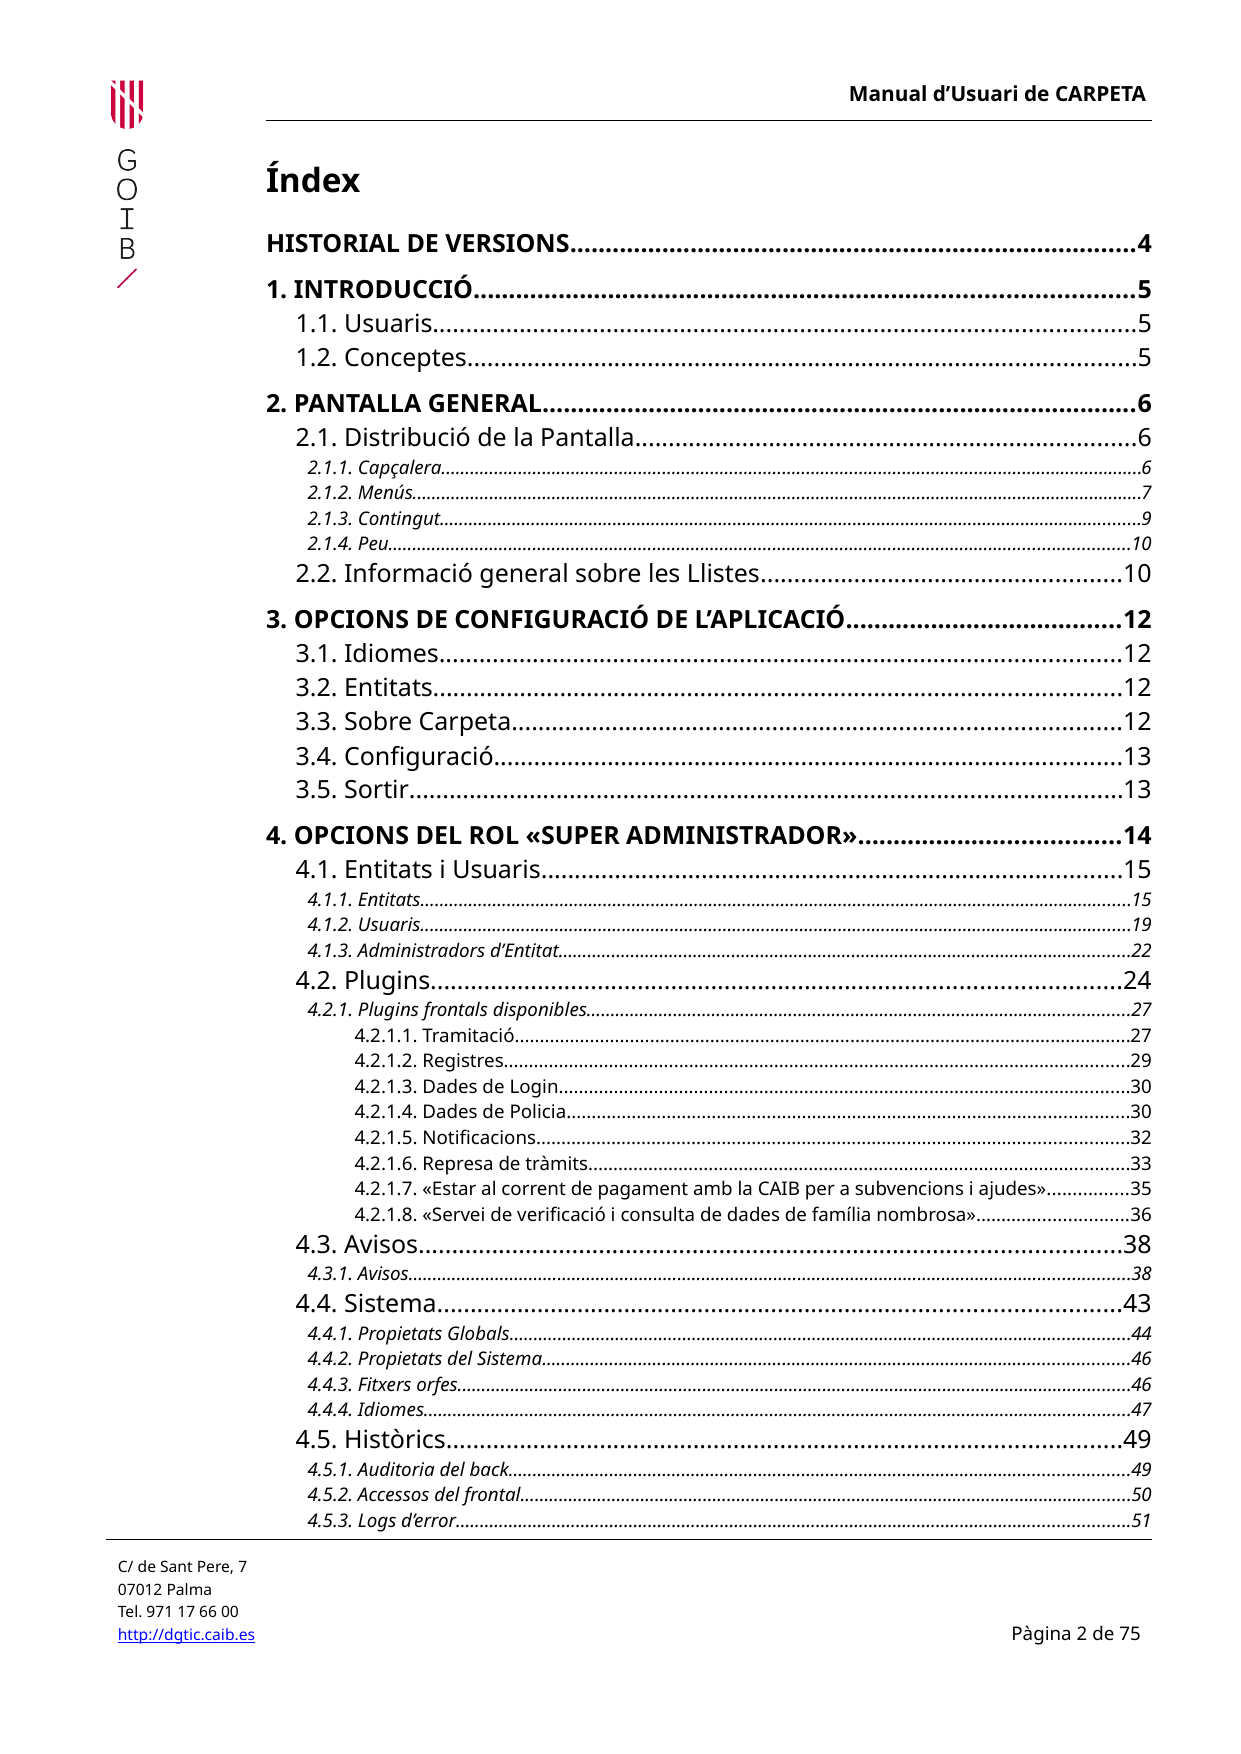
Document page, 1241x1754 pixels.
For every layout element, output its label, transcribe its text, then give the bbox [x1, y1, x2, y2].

text 3.2. Entitats 12 [295, 670, 1152, 704]
text 4. Opcions del ROL «Super Administrador» 14 [266, 818, 1152, 852]
text 3.4. Configuració 13 [295, 738, 1152, 772]
text 2.1.4. Peu 10 [307, 531, 1152, 556]
text 3.5. Sortir 13 [295, 772, 1152, 806]
text 4.1. Entitats i Usuaris 15 [295, 852, 1152, 886]
text 4.3. Avisos 38 [295, 1226, 1152, 1261]
subtitle Índex [266, 156, 1152, 202]
text 4.5.3. Logs d’error 51 [307, 1507, 1152, 1533]
text 2.1.1. Capçalera 6 [307, 454, 1152, 479]
text 4.2.1.8. «Servei de verificació i consulta de dades de família nombrosa» 36 [354, 1201, 1152, 1226]
text 4.4. Sistema 43 [295, 1286, 1152, 1320]
text 2.2. Informació general sobre les Llistes 10 [295, 556, 1152, 590]
text Historial de versions 4 [266, 226, 1152, 260]
text 2.1. Distribució de la Pantalla 6 [295, 420, 1152, 454]
text 3. Opcions de Configuració de l’Aplicació 12 [266, 602, 1152, 636]
text 4.2.1.2. Registres 29 [354, 1048, 1152, 1073]
text 4.2.1.6. Represa de tràmits 33 [354, 1150, 1152, 1175]
text 2.1.2. Menús 7 [307, 479, 1152, 505]
picture [82, 57, 172, 319]
text 4.2.1. Plugins frontals disponibles 27 [307, 997, 1152, 1022]
text 4.4.1. Propietats Globals 44 [307, 1320, 1152, 1346]
text 4.3.1. Avisos 38 [307, 1261, 1152, 1286]
text 4.5.2. Accessos del frontal 50 [307, 1482, 1152, 1507]
text 3.1. Idiomes 12 [295, 636, 1152, 670]
text 2. Pantalla General 6 [266, 386, 1152, 420]
text 4.1.1. Entitats 15 [307, 886, 1152, 912]
text 4.2.1.1. Tramitació 27 [354, 1022, 1152, 1048]
text 4.5. Històrics 49 [295, 1422, 1152, 1456]
text 2.1.3. Contingut 9 [307, 505, 1152, 531]
text 3.3. Sobre Carpeta 12 [295, 704, 1152, 738]
text 1. Introducció 5 [266, 272, 1152, 306]
text 4.2. Plugins 24 [295, 963, 1152, 997]
text 4.5.1. Auditoria del back 49 [307, 1456, 1152, 1482]
text 4.2.1.5. Notificacions 32 [354, 1124, 1152, 1150]
text 4.1.2. Usuaris 19 [307, 912, 1152, 937]
text 4.1.3. Administradors d’Entitat 22 [307, 937, 1152, 963]
text 4.2.1.3. Dades de Login 30 [354, 1073, 1152, 1099]
text 1.2. Conceptes 5 [295, 340, 1152, 374]
text 4.2.1.7. «Estar al corrent de pagament amb la CAIB per a subvencions i ajudes» 35 [354, 1175, 1152, 1201]
text 4.2.1.4. Dades de Policia 30 [354, 1099, 1152, 1124]
text 4.4.3. Fitxers orfes 46 [307, 1371, 1152, 1397]
text 4.4.4. Idiomes 47 [307, 1397, 1152, 1422]
text 4.4.2. Propietats del Sistema 46 [307, 1346, 1152, 1371]
text 1.1. Usuaris 5 [295, 306, 1152, 340]
